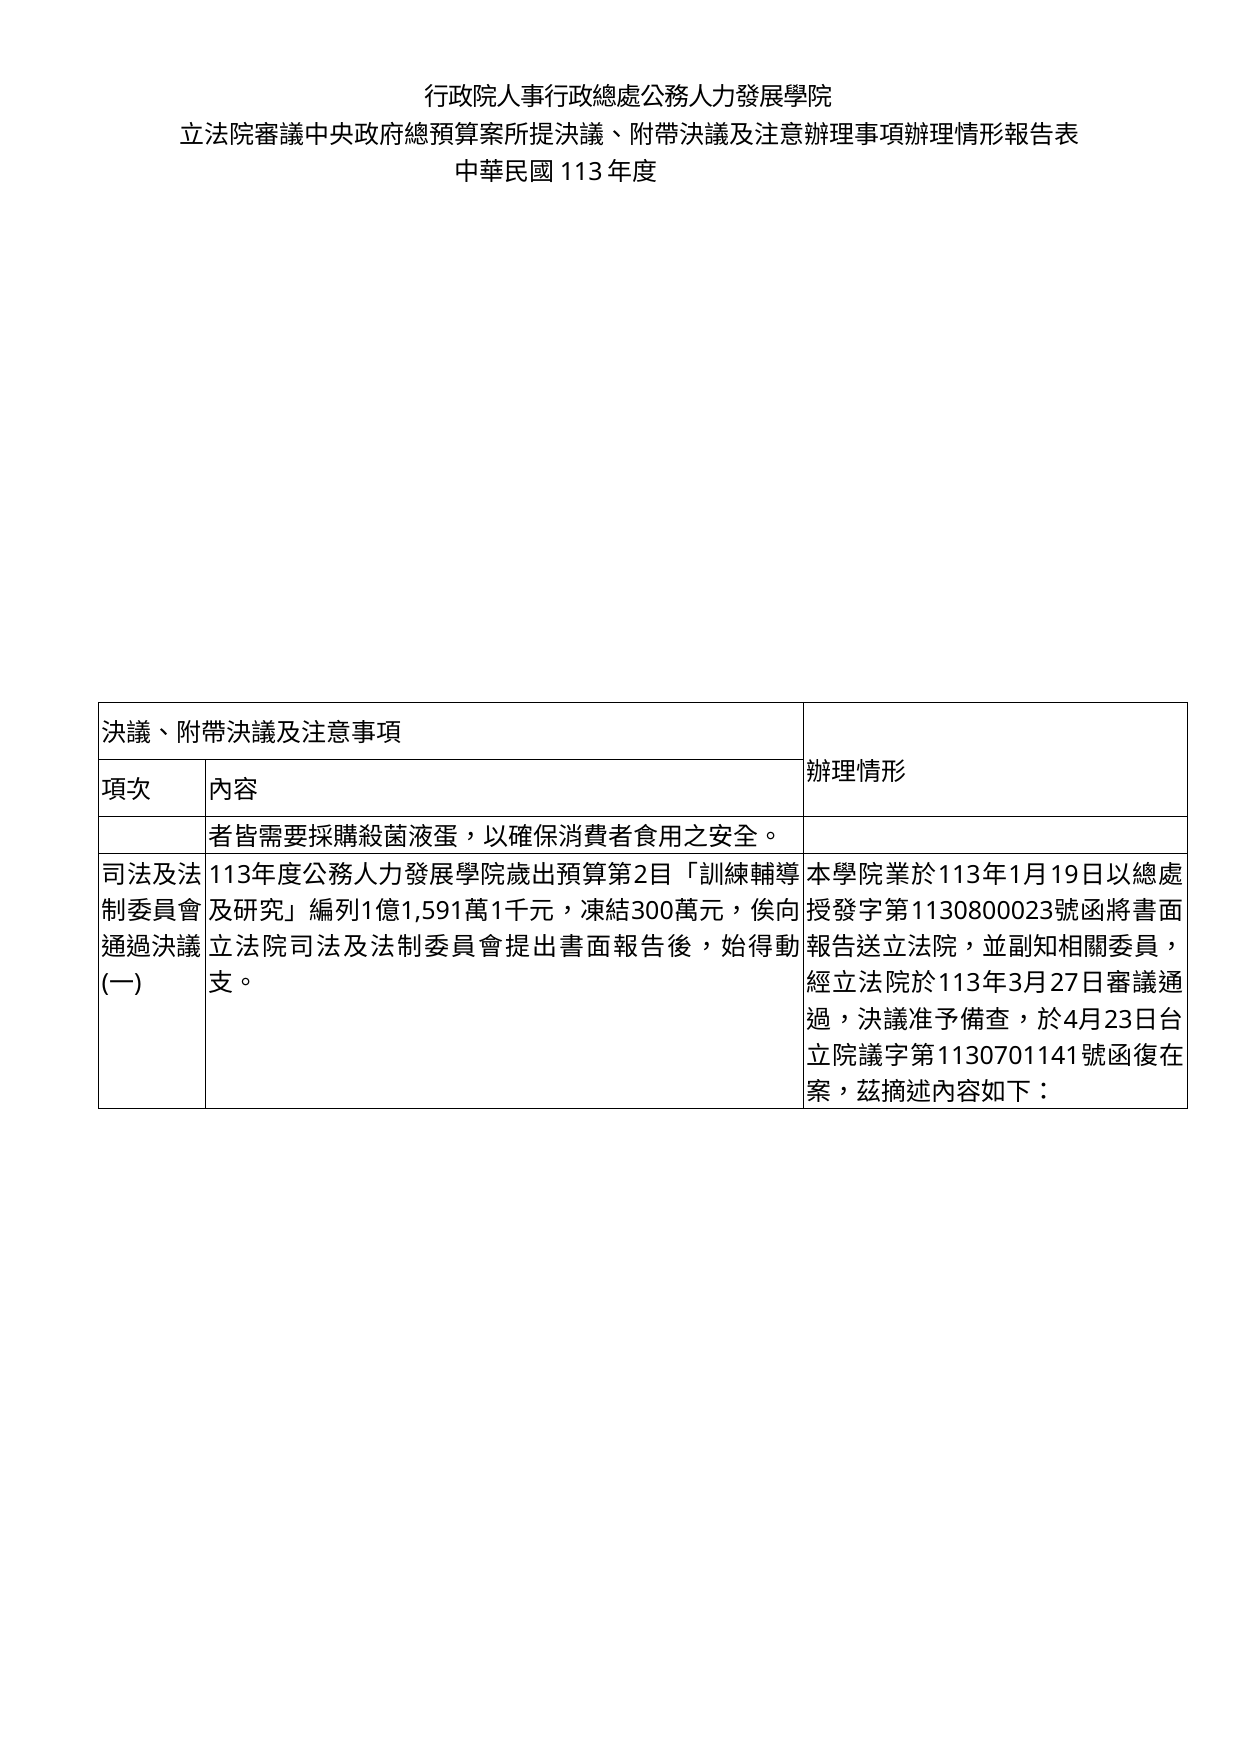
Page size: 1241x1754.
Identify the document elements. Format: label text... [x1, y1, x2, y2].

table_cell 內容 [206, 760, 803, 816]
table_cell 者皆需要採購殺菌液蛋，以確保消費者食用之安全。 [206, 817, 803, 853]
table_cell 項次 [99, 760, 205, 816]
table_cell [804, 817, 1187, 853]
table_cell [99, 817, 205, 853]
table_header 決議、附帶決議及注意事項 [99, 703, 803, 759]
table_cell 司法及法制委員會通過決議 (一) [99, 854, 205, 1108]
table_cell 本學院業於113年1月19日以總處授發字第1130800023號函將書面報告送立法院，並副知相關委員，經立法院於113年3月27日審議通過，決議准予備查，於4月23日台立院議字第1130701141號函復在案，茲摘述內容如下： [804, 854, 1187, 1108]
table_cell 113年度公務人力發展學院歲出預算第2目「訓練輔導及研究」編列1億1,591萬1千元，凍結300萬元，俟向立法院司法及法制委員會提出書面報告後，始得動支。 [206, 854, 803, 1108]
table_header 辦理情形 [804, 703, 1187, 816]
